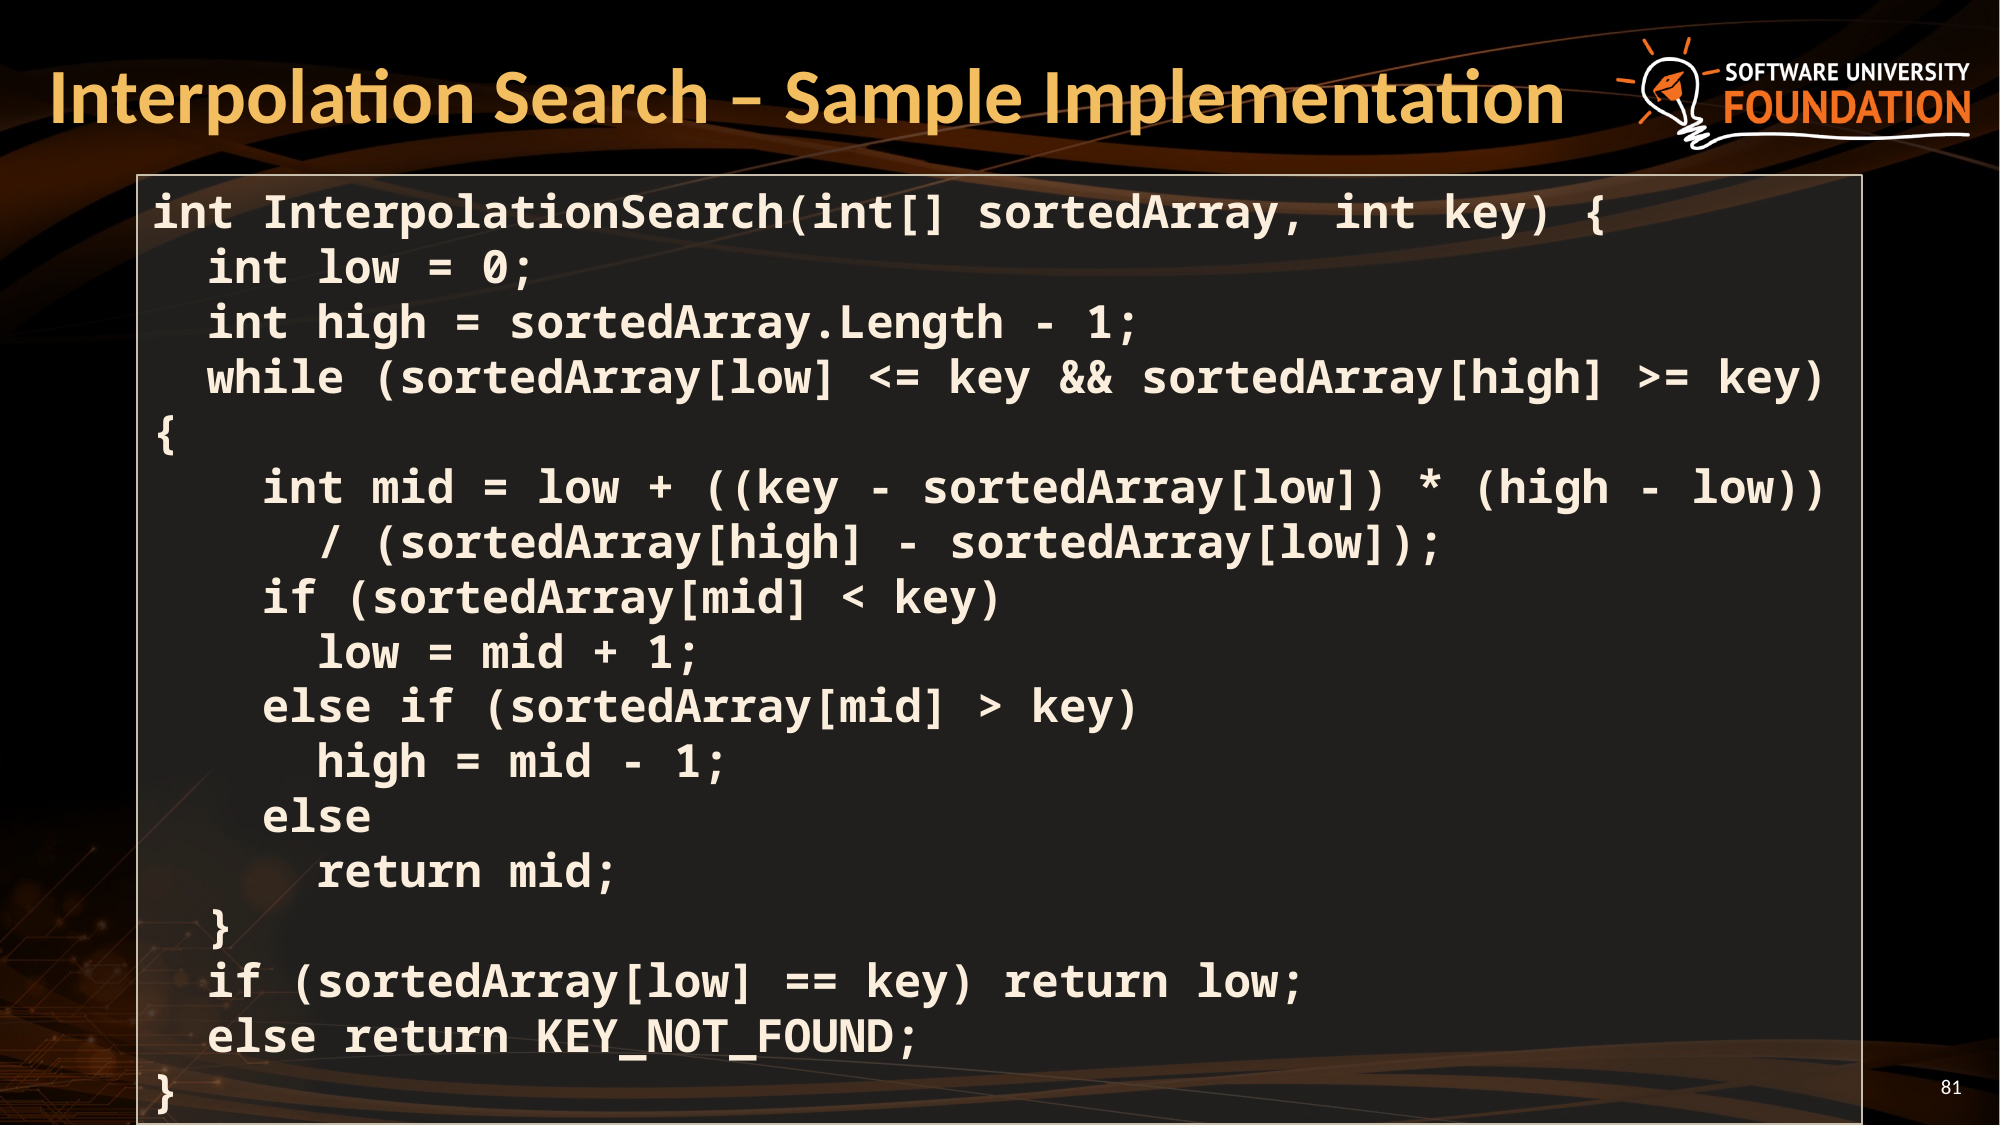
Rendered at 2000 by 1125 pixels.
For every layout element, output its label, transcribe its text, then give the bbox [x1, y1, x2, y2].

text_box int InterpolationSearch(int[] sortedArray, int key) { int low = 0; int high = sortedArray.Length - 1; while (sortedArray[low] <= key && sortedArray[high] >= key) { int mid = low + ((key - sortedArray[low]) * (high - low)) / (sortedArray[high] - sortedArray[low]); if (sortedArray[mid] < key) low = mid + 1; else if (sortedArray[mid] > key) high = mid - 1; else return mid; } if (sortedArray[low] == key) return low; else return KEY_NOT_FOUND; } [137, 174, 1863, 1125]
title Interpolation Search – Sample Implementation [30, 6, 1602, 189]
slide_number [1897, 1070, 1968, 1103]
picture [0, 0, 2000, 1125]
